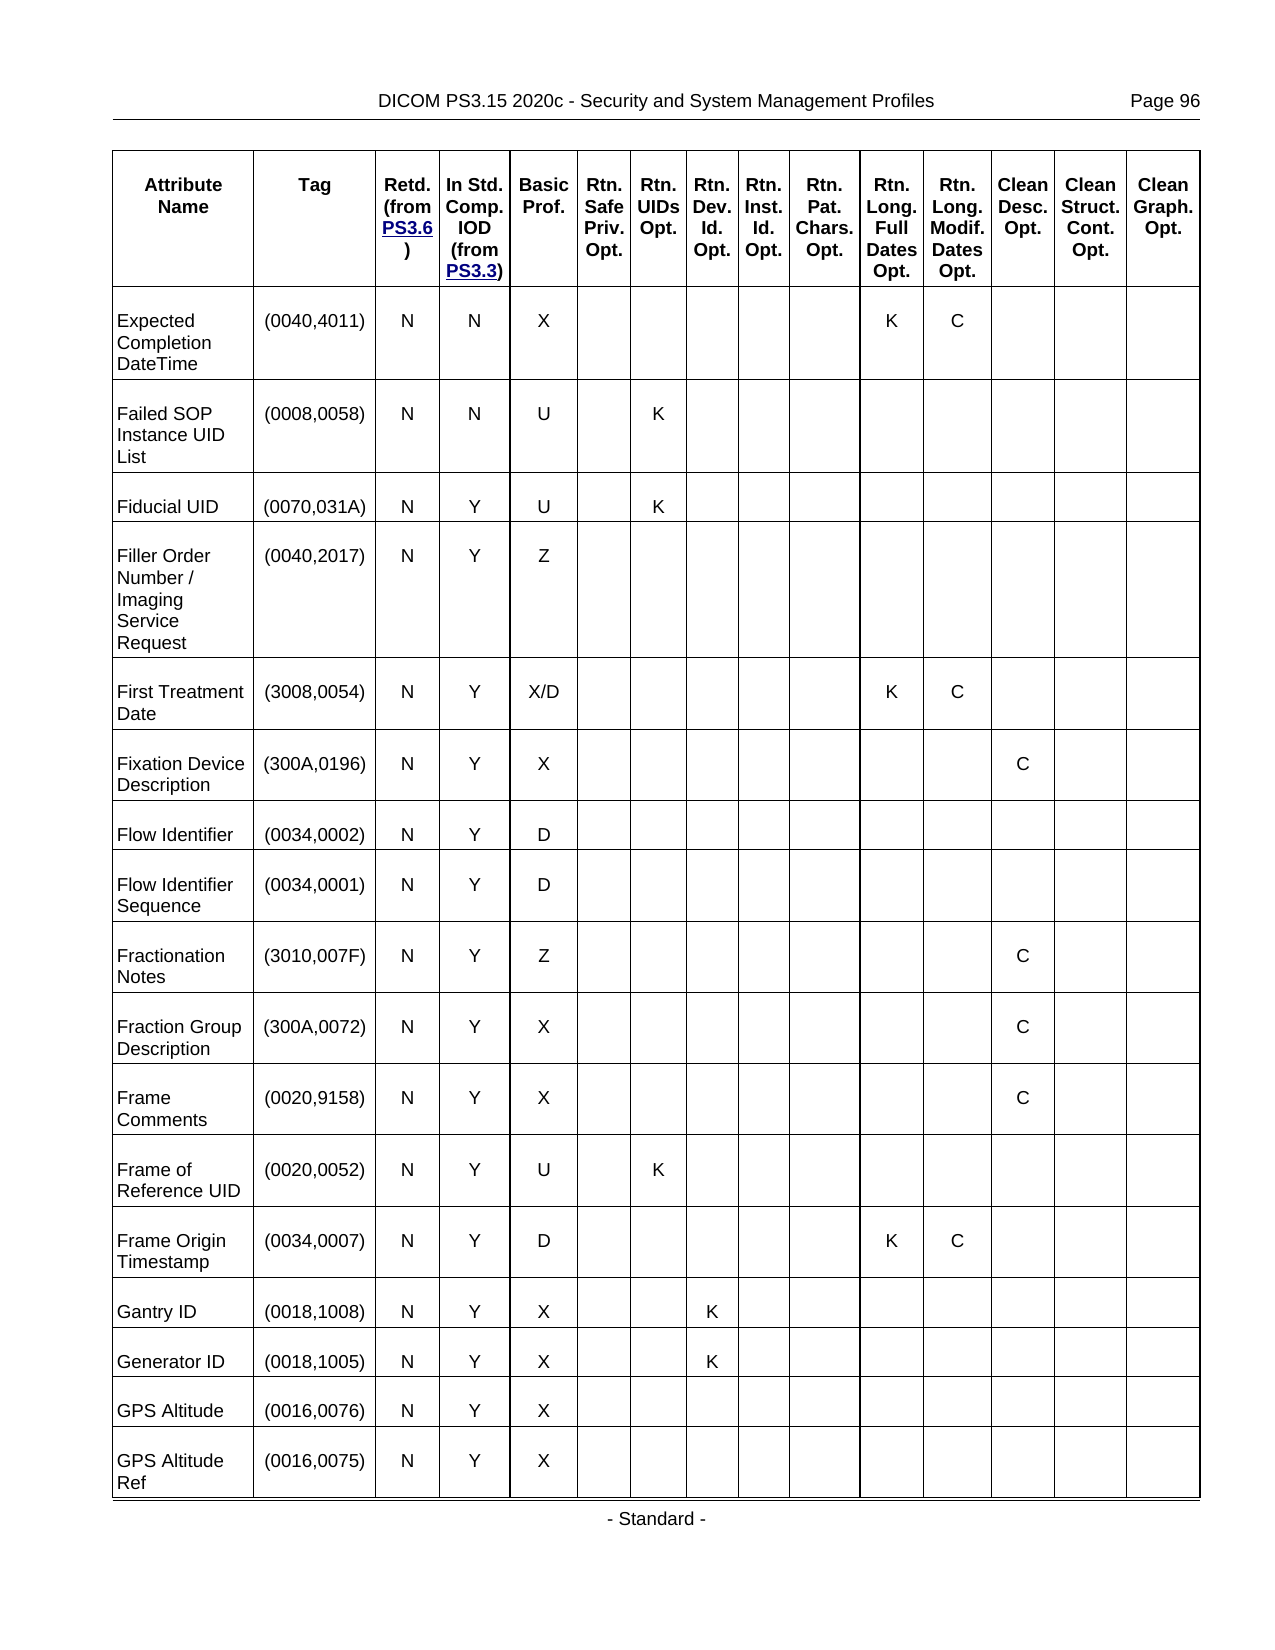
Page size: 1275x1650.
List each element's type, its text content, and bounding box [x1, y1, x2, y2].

table_cell [687, 730, 738, 800]
table_header Clean Struct. Cont. Opt. [1055, 151, 1126, 286]
table_cell [790, 1427, 859, 1497]
table_cell Y [440, 1427, 509, 1497]
table_cell X [511, 1377, 577, 1426]
table_cell X [511, 993, 577, 1063]
table_cell [739, 801, 789, 849]
table_cell [861, 730, 923, 800]
table_cell [578, 1328, 630, 1376]
table_cell [790, 730, 859, 800]
table_cell Flow Identifier Sequence [113, 850, 253, 921]
table_cell N [376, 922, 439, 992]
table_cell [924, 730, 991, 800]
table_cell [687, 1427, 738, 1497]
table_header Basic Prof. [511, 151, 577, 286]
table_cell [1055, 1064, 1126, 1134]
table_cell [687, 287, 738, 379]
table_cell [1127, 473, 1199, 521]
table_cell [1127, 1377, 1199, 1426]
table_cell [992, 1135, 1054, 1206]
table_cell (3010,007F) [254, 922, 375, 992]
table_cell N [376, 1135, 439, 1206]
table_cell [924, 1377, 991, 1426]
table_cell C [992, 922, 1054, 992]
table_cell (0008,0058) [254, 380, 375, 472]
table_cell [739, 473, 789, 521]
table_cell [992, 1207, 1054, 1277]
table_header Clean Graph. Opt. [1127, 151, 1199, 286]
table_cell [790, 522, 859, 657]
table_cell [631, 287, 686, 379]
table_cell X [511, 730, 577, 800]
table_cell N [376, 1377, 439, 1426]
table_cell (0018,1008) [254, 1278, 375, 1327]
table_cell [739, 287, 789, 379]
table_cell N [376, 287, 439, 379]
table_cell [631, 1278, 686, 1327]
table_cell [861, 1377, 923, 1426]
table_cell [1055, 801, 1126, 849]
table_cell [924, 522, 991, 657]
table_cell (3008,0054) [254, 658, 375, 728]
table_cell [1127, 850, 1199, 921]
table_cell [578, 1064, 630, 1134]
table_cell [687, 1064, 738, 1134]
table_cell [578, 1278, 630, 1327]
table_cell N [376, 1064, 439, 1134]
table_cell [1127, 801, 1199, 849]
table_cell K [631, 473, 686, 521]
table_cell [739, 993, 789, 1063]
table_cell K [687, 1278, 738, 1327]
table_cell [687, 1207, 738, 1277]
table_cell [1127, 1278, 1199, 1327]
table_cell [861, 993, 923, 1063]
table_cell N [376, 380, 439, 472]
table_cell Y [440, 922, 509, 992]
table_header Clean Desc. Opt. [992, 151, 1054, 286]
table_cell [1055, 380, 1126, 472]
table_cell [1127, 922, 1199, 992]
table_cell [861, 1328, 923, 1376]
table_cell [992, 801, 1054, 849]
table_cell [1055, 922, 1126, 992]
table_cell K [687, 1328, 738, 1376]
table_cell Y [440, 1278, 509, 1327]
table_cell N [376, 850, 439, 921]
table_cell Y [440, 1328, 509, 1376]
table_cell [739, 1135, 789, 1206]
table_cell [631, 1207, 686, 1277]
table_cell [992, 658, 1054, 728]
table_cell Y [440, 473, 509, 521]
table_header Rtn. Safe Priv. Opt. [578, 151, 630, 286]
table_cell (0034,0001) [254, 850, 375, 921]
table_cell [578, 850, 630, 921]
table_cell [790, 993, 859, 1063]
table_cell [861, 1064, 923, 1134]
table_cell [924, 850, 991, 921]
table_cell (0020,9158) [254, 1064, 375, 1134]
table_cell [790, 473, 859, 521]
table_cell [631, 993, 686, 1063]
table_cell N [376, 1278, 439, 1327]
table_cell C [992, 730, 1054, 800]
table_cell [790, 801, 859, 849]
table_cell [992, 473, 1054, 521]
table_cell (0034,0002) [254, 801, 375, 849]
table_cell [861, 850, 923, 921]
table_cell X [511, 1427, 577, 1497]
table_cell [861, 801, 923, 849]
table_cell [992, 1377, 1054, 1426]
table_cell [578, 1135, 630, 1206]
table_cell Failed SOP Instance UID List [113, 380, 253, 472]
table_cell K [631, 1135, 686, 1206]
table_cell [861, 473, 923, 521]
table_cell X/D [511, 658, 577, 728]
table_cell [924, 1064, 991, 1134]
table_cell Fractionation Notes [113, 922, 253, 992]
table_cell [1055, 287, 1126, 379]
table_cell [631, 1377, 686, 1426]
table_cell [631, 658, 686, 728]
table_cell C [992, 1064, 1054, 1134]
table_cell Expected Completion DateTime [113, 287, 253, 379]
table_cell Y [440, 801, 509, 849]
table_cell [992, 1427, 1054, 1497]
table_cell [790, 1328, 859, 1376]
table_cell Y [440, 522, 509, 657]
table_cell [1127, 1135, 1199, 1206]
table_header Attribute Name [113, 151, 253, 286]
table_header Rtn. Long. Full Dates Opt. [861, 151, 923, 286]
table_cell [1127, 1427, 1199, 1497]
table_header Tag [254, 151, 375, 286]
table_cell [992, 850, 1054, 921]
table_cell [631, 522, 686, 657]
table_header Retd. (from PS3.6) [376, 151, 439, 286]
table_cell [861, 1427, 923, 1497]
table_cell [578, 658, 630, 728]
table_cell [578, 1377, 630, 1426]
table_cell [739, 922, 789, 992]
table_cell [739, 1207, 789, 1277]
table_cell (0016,0075) [254, 1427, 375, 1497]
table_cell [1127, 993, 1199, 1063]
table_cell [861, 1278, 923, 1327]
table_cell [578, 287, 630, 379]
table_cell [924, 1135, 991, 1206]
table_cell D [511, 850, 577, 921]
table_cell Fiducial UID [113, 473, 253, 521]
table_cell [739, 1278, 789, 1327]
table_cell [687, 473, 738, 521]
table_cell Y [440, 993, 509, 1063]
table_cell [1055, 1427, 1126, 1497]
table_cell [578, 801, 630, 849]
table_cell [687, 522, 738, 657]
table_cell X [511, 1328, 577, 1376]
table_cell [687, 801, 738, 849]
table_cell (0040,2017) [254, 522, 375, 657]
table_cell N [440, 287, 509, 379]
table_cell [631, 1328, 686, 1376]
table_cell [924, 1328, 991, 1376]
table_cell [631, 850, 686, 921]
table_cell C [992, 993, 1054, 1063]
table_cell [578, 993, 630, 1063]
table_header In Std. Comp. IOD (from PS3.3) [440, 151, 509, 286]
table_cell [631, 922, 686, 992]
table_cell [739, 850, 789, 921]
table_cell [578, 730, 630, 800]
table_cell Flow Identifier [113, 801, 253, 849]
table_cell [1055, 522, 1126, 657]
table_cell [631, 1064, 686, 1134]
table_cell [924, 473, 991, 521]
table_cell [1127, 730, 1199, 800]
table_cell K [631, 380, 686, 472]
table_cell (0034,0007) [254, 1207, 375, 1277]
table_cell [1055, 993, 1126, 1063]
table_cell [1127, 287, 1199, 379]
table_cell [790, 1064, 859, 1134]
table_cell Frame Origin Timestamp [113, 1207, 253, 1277]
table_cell (300A,0196) [254, 730, 375, 800]
table_cell GPS Altitude​ [113, 1377, 253, 1426]
table_cell [790, 287, 859, 379]
table_cell [1055, 1207, 1126, 1277]
table_cell [687, 658, 738, 728]
table_cell Z [511, 922, 577, 992]
table_cell C [924, 287, 991, 379]
table_cell Generator ID [113, 1328, 253, 1376]
table_cell [790, 1377, 859, 1426]
table_cell N [376, 801, 439, 849]
table_cell [1055, 1135, 1126, 1206]
table_cell [739, 658, 789, 728]
table_cell [631, 1427, 686, 1497]
table_cell [924, 993, 991, 1063]
table_cell GPS Altitude​ Ref [113, 1427, 253, 1497]
table_cell N [376, 658, 439, 728]
table_cell N [376, 1207, 439, 1277]
table_cell Y [440, 730, 509, 800]
table_cell D [511, 801, 577, 849]
table_cell (0018,1005) [254, 1328, 375, 1376]
table_cell [861, 522, 923, 657]
table_cell Gantry ID [113, 1278, 253, 1327]
table_cell [687, 993, 738, 1063]
table_cell K [861, 287, 923, 379]
table_cell [861, 1135, 923, 1206]
table_cell C [924, 1207, 991, 1277]
table_cell [1127, 1207, 1199, 1277]
table_cell [992, 287, 1054, 379]
table_cell [924, 1278, 991, 1327]
table_cell [1055, 730, 1126, 800]
table_header Rtn. Dev. Id. Opt. [687, 151, 738, 286]
table_cell U [511, 1135, 577, 1206]
table_cell X [511, 287, 577, 379]
table_cell [578, 473, 630, 521]
table_cell Y [440, 658, 509, 728]
table_cell Filler Order Number / Imaging Service Request [113, 522, 253, 657]
table_cell [631, 801, 686, 849]
table_cell Y [440, 1064, 509, 1134]
table_cell N [376, 473, 439, 521]
table_cell [578, 922, 630, 992]
table_cell K [861, 1207, 923, 1277]
table_cell U [511, 380, 577, 472]
table_cell Y [440, 1207, 509, 1277]
table_cell [739, 1328, 789, 1376]
table_cell Y [440, 1135, 509, 1206]
table_cell [861, 922, 923, 992]
table_cell [687, 380, 738, 472]
table_cell [790, 1278, 859, 1327]
table_cell C [924, 658, 991, 728]
table_cell N [376, 993, 439, 1063]
table_cell [1055, 850, 1126, 921]
table_cell [790, 1135, 859, 1206]
table_cell [687, 922, 738, 992]
table_cell [1055, 1377, 1126, 1426]
table_cell Y [440, 850, 509, 921]
table_cell [687, 850, 738, 921]
table_cell N [376, 1427, 439, 1497]
table_cell K [861, 658, 923, 728]
table_cell X [511, 1064, 577, 1134]
table_cell [1055, 1328, 1126, 1376]
table_cell U [511, 473, 577, 521]
table_cell Z [511, 522, 577, 657]
table_cell [687, 1377, 738, 1426]
table_cell [739, 1427, 789, 1497]
table_cell Frame of Reference UID [113, 1135, 253, 1206]
table_cell [861, 380, 923, 472]
table_cell D [511, 1207, 577, 1277]
table_cell [992, 380, 1054, 472]
table_cell [578, 522, 630, 657]
table_cell [739, 522, 789, 657]
table_cell (0070,031A) [254, 473, 375, 521]
table_cell [578, 380, 630, 472]
table_cell [790, 1207, 859, 1277]
table_cell [1127, 522, 1199, 657]
table_cell [1127, 1064, 1199, 1134]
table_cell [790, 658, 859, 728]
table_cell [1127, 380, 1199, 472]
table_cell [790, 380, 859, 472]
table_cell [1055, 1278, 1126, 1327]
table_cell N [376, 522, 439, 657]
table_header Rtn. Inst. Id. Opt. [739, 151, 789, 286]
table_cell [790, 850, 859, 921]
table_cell X [511, 1278, 577, 1327]
table_cell [1127, 658, 1199, 728]
table_header Rtn. UIDs Opt. [631, 151, 686, 286]
table_cell (0020,0052) [254, 1135, 375, 1206]
table_cell [924, 922, 991, 992]
table_cell [924, 1427, 991, 1497]
table_cell (300A,0072) [254, 993, 375, 1063]
table_cell [992, 1278, 1054, 1327]
table_cell [739, 1064, 789, 1134]
table_cell [631, 730, 686, 800]
table_cell [687, 1135, 738, 1206]
table_cell [790, 922, 859, 992]
table_cell (0016,0076) [254, 1377, 375, 1426]
table_cell [578, 1207, 630, 1277]
table_cell [1127, 1328, 1199, 1376]
table_cell [1055, 658, 1126, 728]
table_cell Frame Comments [113, 1064, 253, 1134]
table_cell N [440, 380, 509, 472]
table_cell [1055, 473, 1126, 521]
table_cell [992, 522, 1054, 657]
table_cell N [376, 730, 439, 800]
table_cell [578, 1427, 630, 1497]
table_cell Fraction Group Description [113, 993, 253, 1063]
table_cell Y [440, 1377, 509, 1426]
table_header Rtn. Pat. Chars. Opt. [790, 151, 859, 286]
table_cell [739, 380, 789, 472]
table_cell [739, 1377, 789, 1426]
table_cell Fixation Device Description [113, 730, 253, 800]
table_cell N [376, 1328, 439, 1376]
table_cell First Treatment Date [113, 658, 253, 728]
table_cell [924, 380, 991, 472]
table_cell (0040,4011) [254, 287, 375, 379]
table_cell [739, 730, 789, 800]
table_cell [992, 1328, 1054, 1376]
table_cell [924, 801, 991, 849]
table_header Rtn. Long. Modif. Dates Opt. [924, 151, 991, 286]
